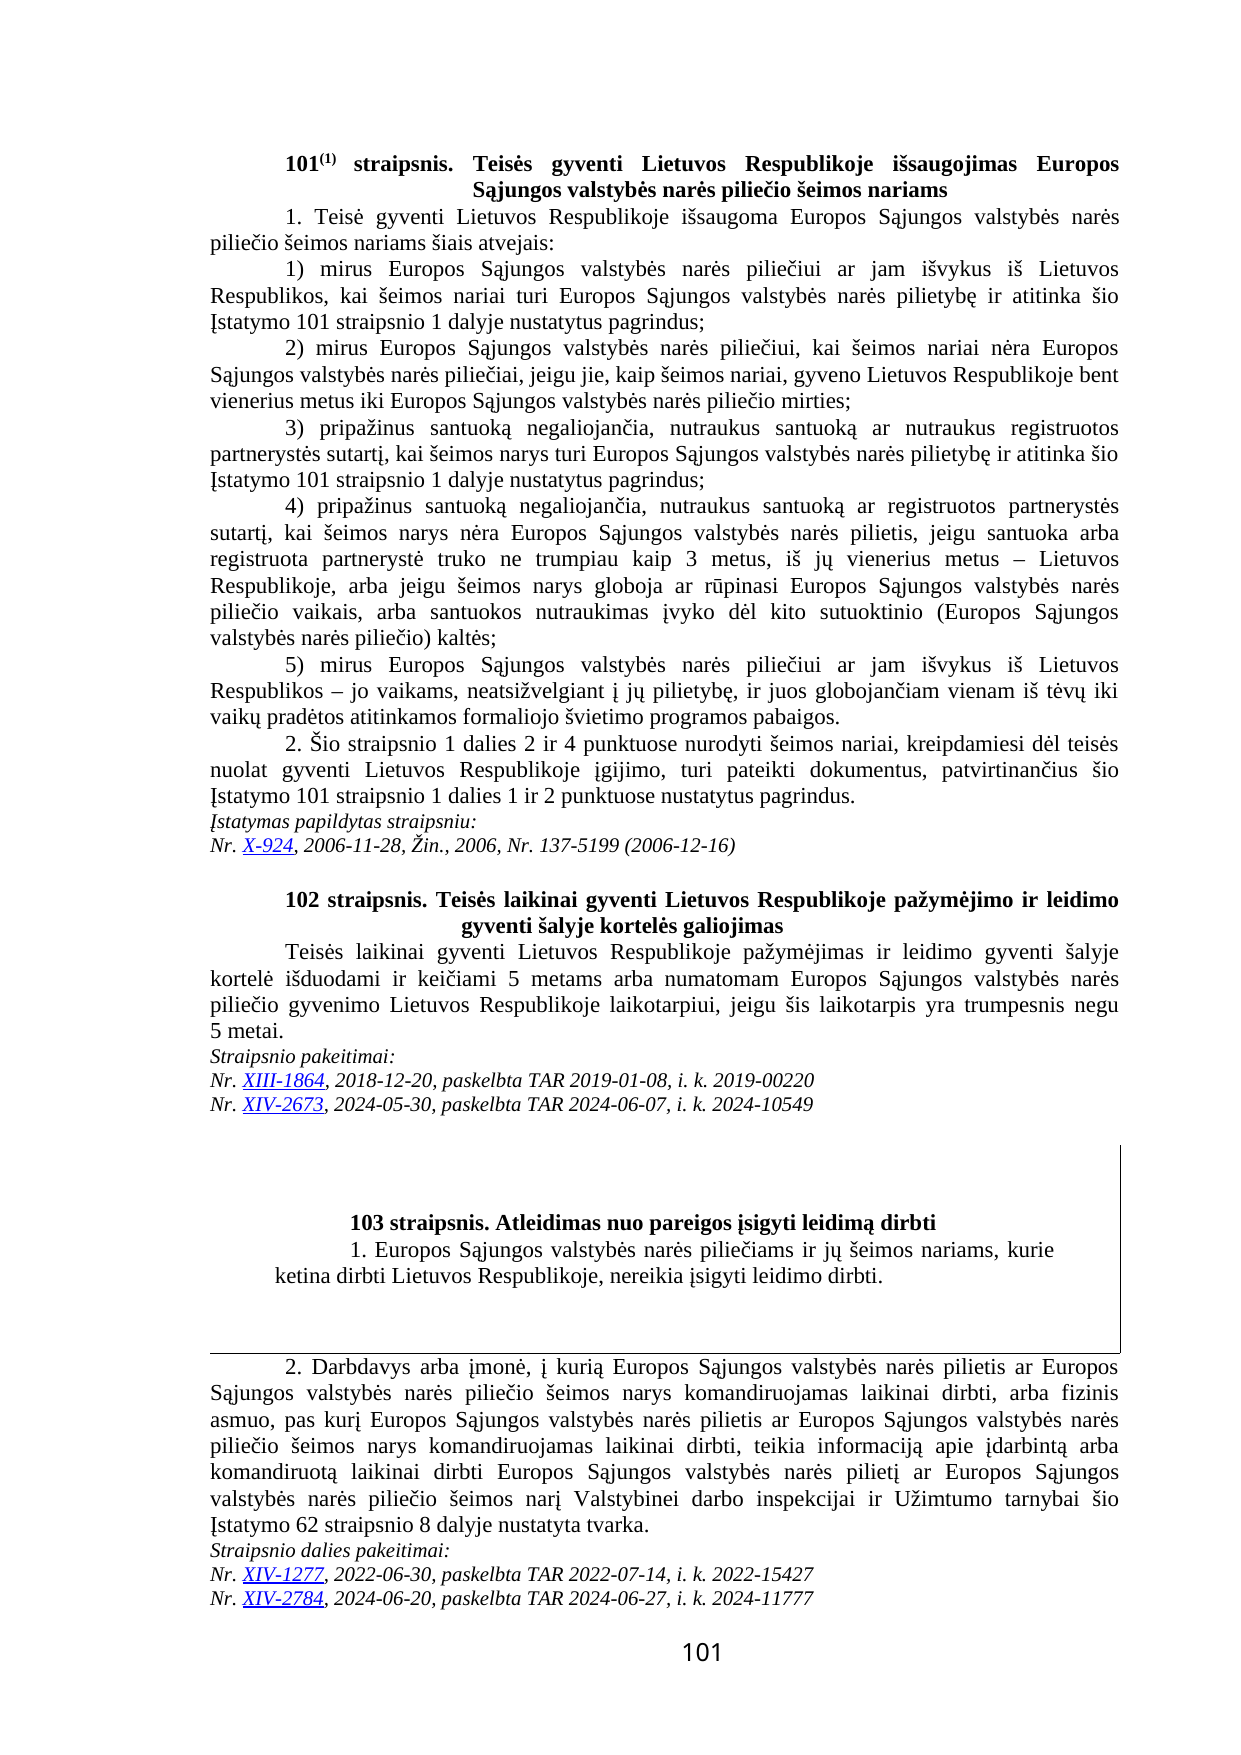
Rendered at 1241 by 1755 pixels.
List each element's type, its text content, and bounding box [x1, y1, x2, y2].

text Nr. X-924, 2006-11-28, Žin., 2006, Nr. 137-5199 (2006-12-16) [210, 833, 1120, 857]
text 1) mirus Europos Sąjungos valstybės narės piliečiui ar jam išvykus iš Lietuvos Respublikos, kai šeimos nariai turi Europos Sąjungos valstybės narės pilietybę ir atitinka šio Įstatymo 101 straipsnio 1 dalyje nustatytus pagrindus; [210, 255, 1120, 334]
text Nr. XIV-2784, 2024-06-20, paskelbta TAR 2024-06-27, i. k. 2024-11777 [210, 1586, 1120, 1610]
text 101(1) straipsnis. Teisės gyventi Lietuvos Respublikoje išsaugojimas Europos Sąjungos valstybės narės piliečio šeimos nariams [285, 150, 1120, 203]
text 102 straipsnis. Teisės laikinai gyventi Lietuvos Respublikoje pažymėjimo ir leidimo gyventi šalyje kortelės galiojimas [285, 886, 1120, 938]
text Įstatymas papildytas straipsniu: [210, 809, 1120, 833]
text 3) pripažinus santuoką negaliojančia, nutraukus santuoką ar nutraukus registruotos partnerystės sutartį, kai šeimos narys turi Europos Sąjungos valstybės narės pilietybę ir atitinka šio Įstatymo 101 straipsnio 1 dalyje nustatytus pagrindus; [210, 413, 1120, 493]
text 4) pripažinus santuoką negaliojančia, nutraukus santuoką ar registruotos partnerystės sutartį, kai šeimos narys nėra Europos Sąjungos valstybės narės pilietis, jeigu santuoka arba registruota partnerystė truko ne trumpiau kaip 3 metus, iš jų vienerius metus – Lietuvos Respublikoje, arba jeigu šeimos narys globoja ar rūpinasi Europos Sąjungos valstybės narės piliečio vaikais, arba santuokos nutraukimas įvyko dėl kito sutuoktinio (Europos Sąjungos valstybės narės piliečio) kaltės; [210, 493, 1120, 651]
text 2) mirus Europos Sąjungos valstybės narės piliečiui, kai šeimos nariai nėra Europos Sąjungos valstybės narės piliečiai, jeigu jie, kaip šeimos nariai, gyveno Lietuvos Respublikoje bent vienerius metus iki Europos Sąjungos valstybės narės piliečio mirties; [210, 334, 1120, 413]
text 2. Šio straipsnio 1 dalies 2 ir 4 punktuose nurodyti šeimos nariai, kreipdamiesi dėl teisės nuolat gyventi Lietuvos Respublikoje įgijimo, turi pateikti dokumentus, patvirtinančius šio Įstatymo 101 straipsnio 1 dalies 1 ir 2 punktuose nustatytus pagrindus. [210, 730, 1120, 809]
text Straipsnio dalies pakeitimai: [210, 1537, 1120, 1562]
text Nr. XIV-2673, 2024-05-30, paskelbta TAR 2024-06-07, i. k. 2024-10549 [210, 1092, 1120, 1116]
text Teisės laikinai gyventi Lietuvos Respublikoje pažymėjimas ir leidimo gyventi šalyje kortelė išduodami ir keičiami 5 metams arba numatomam Europos Sąjungos valstybės narės piliečio gyvenimo Lietuvos Respublikoje laikotarpiui, jeigu šis laikotarpis yra trumpesnis negu 5 metai. [210, 938, 1120, 1044]
text Straipsnio pakeitimai: [210, 1044, 1120, 1068]
text 1. Teisė gyventi Lietuvos Respublikoje išsaugoma Europos Sąjungos valstybės narės piliečio šeimos nariams šiais atvejais: [210, 203, 1120, 255]
text 5) mirus Europos Sąjungos valstybės narės piliečiui ar jam išvykus iš Lietuvos Respublikos – jo vaikams, neatsižvelgiant į jų pilietybę, ir juos globojančiam vienam iš tėvų iki vaikų pradėtos atitinkamos formaliojo švietimo programos pabaigos. [210, 651, 1120, 730]
text 1. Europos Sąjungos valstybės narės piliečiams ir jų šeimos nariams, kurie ketina dirbti Lietuvos Respublikoje, nereikia įsigyti leidimo dirbti. [210, 1236, 1120, 1353]
text Nr. XIV-1277, 2022-06-30, paskelbta TAR 2022-07-14, i. k. 2022-15427 [210, 1562, 1120, 1586]
text 103 straipsnis. Atleidimas nuo pareigos įsigyti leidimą dirbti [210, 1145, 1120, 1236]
text Nr. XIII-1864, 2018-12-20, paskelbta TAR 2019-01-08, i. k. 2019-00220 [210, 1068, 1120, 1092]
text 2. Darbdavys arba įmonė, į kurią Europos Sąjungos valstybės narės pilietis ar Europos Sąjungos valstybės narės piliečio šeimos narys komandiruojamas laikinai dirbti, arba fizinis asmuo, pas kurį Europos Sąjungos valstybės narės pilietis ar Europos Sąjungos valstybės narės piliečio šeimos narys komandiruojamas laikinai dirbti, teikia informaciją apie įdarbintą arba komandiruotą laikinai dirbti Europos Sąjungos valstybės narės pilietį ar Europos Sąjungos valstybės narės piliečio šeimos narį Valstybinei darbo inspekcijai ir Užimtumo tarnybai šio Įstatymo 62 straipsnio 8 dalyje nustatyta tvarka. [210, 1353, 1120, 1537]
